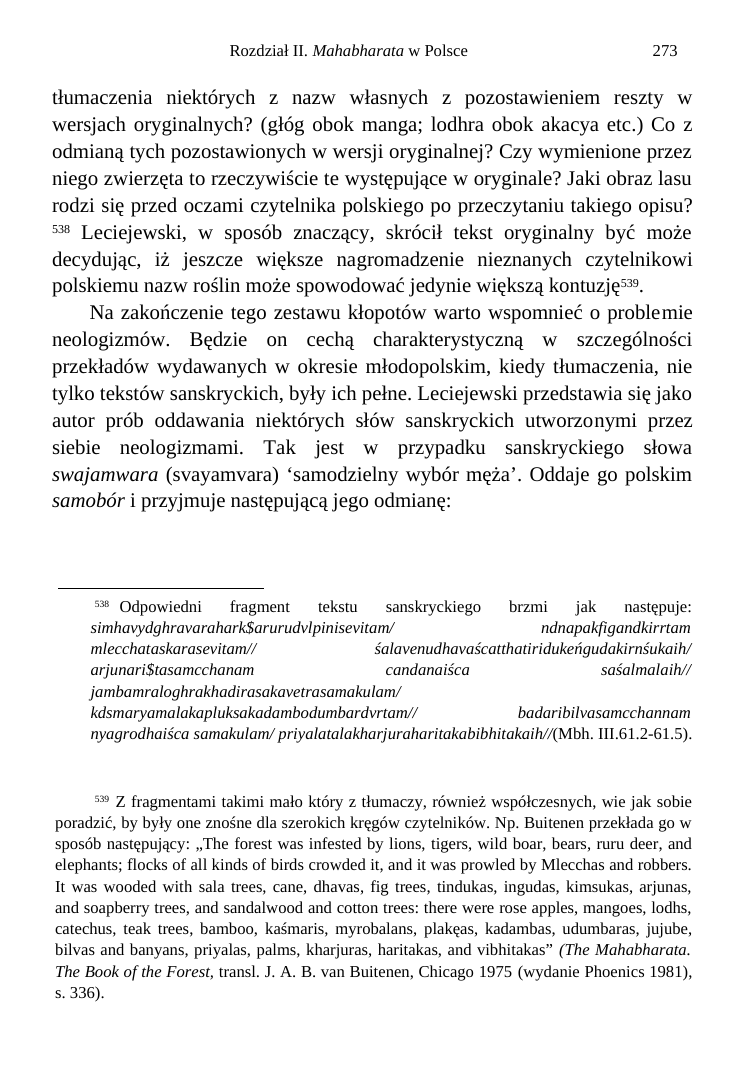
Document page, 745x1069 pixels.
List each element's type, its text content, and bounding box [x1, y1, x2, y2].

text 539 Z fragmentami takimi mało który z tłumaczy, również współczesnych, wie jak sobie poradzić, by były one znośne dla szerokich kręgów czytelników. Np. Buitenen przekłada go w sposób następujący: „The forest was infested by lions, tigers, wild boar, bears, ruru deer, and elephants; flocks of all kinds of birds crowded it, and it was prowled by Mlecchas and robbers. It was wooded with sala trees, cane, dhavas, fig trees, tindukas, ingudas, kimsukas, arjunas, and soapberry trees, and sandalwood and cotton trees: there were rose apples, mangoes, lodhs, catechus, teak trees, bamboo, kaśmaris, myrobalans, plakęas, kadambas, udumbaras, jujube, bilvas and banyans, priyalas, palms, kharjuras, haritakas, and vibhitakas” (The Mahabharata. The Book of the Forest, transl. J. A. B. van Buitenen, Chicago 1975 (wydanie Phoenics 1981), s. 336). [55, 791, 692, 1002]
text tłumaczenia niektórych z nazw własnych z pozostawieniem reszty w wersjach oryginalnych? (głóg obok manga; lodhra obok akacya etc.) Co z odmianą tych pozostawionych w wersji oryginalnej? Czy wymienione przez niego zwierzęta to rzeczywiście te występujące w oryginale? Jaki obraz lasu rodzi się przed oczami czytelnika polskie­go po przeczytaniu takiego opisu?538 Leciejewski, w sposób znaczący, skrócił tekst oryginalny być może decydując, iż jeszcze większe na­gromadzenie nieznanych czytelnikowi polskiemu nazw roślin może spowodować jedynie większą kontuzję539. [52, 85, 693, 297]
text Rozdział II. Mahabharata w Polsce [229, 41, 512, 60]
text 273 [652, 40, 688, 59]
text 538 Odpowiedni fragment tekstu sanskryckiego brzmi jak następuje: simhavydghravarahark$arurudvlpinisevitam/ ndnapakfigandkirrtam mlecchataskarasevitam// śalavenudhavaścatthatiridukeńgudakirnśukaih/ arjunari$tasamcchanam candanaiśca saśalmalaih// jambamraloghrakhadirasakavetrasamakulam/ kdsmaryamalakapluksakadambodumbardvrtam// badaribilvasamcchannam nyagrodhaiśca samakulam/ priyalatalakharjuraharitakabibhitakaih//(Mbh. III.61.2-61.5). [90, 596, 692, 743]
text Na zakończenie tego zestawu kłopotów warto wspomnieć o proble­mie neologizmów. Będzie on cechą charakterystyczną w szczególności przekładów wydawanych w okresie młodopolskim, kiedy tłumaczenia, nie tylko tekstów sanskryckich, były ich pełne. Leciejewski przedstawia się jako autor prób oddawania niektórych słów sanskryckich utworzo­nymi przez siebie neologizmami. Tak jest w przypadku sanskryckiego słowa swajamwara (svayamvara) ‘samodzielny wybór męża’. Oddaje go polskim samobór i przyjmuje następującą jego odmianę: [52, 300, 693, 512]
